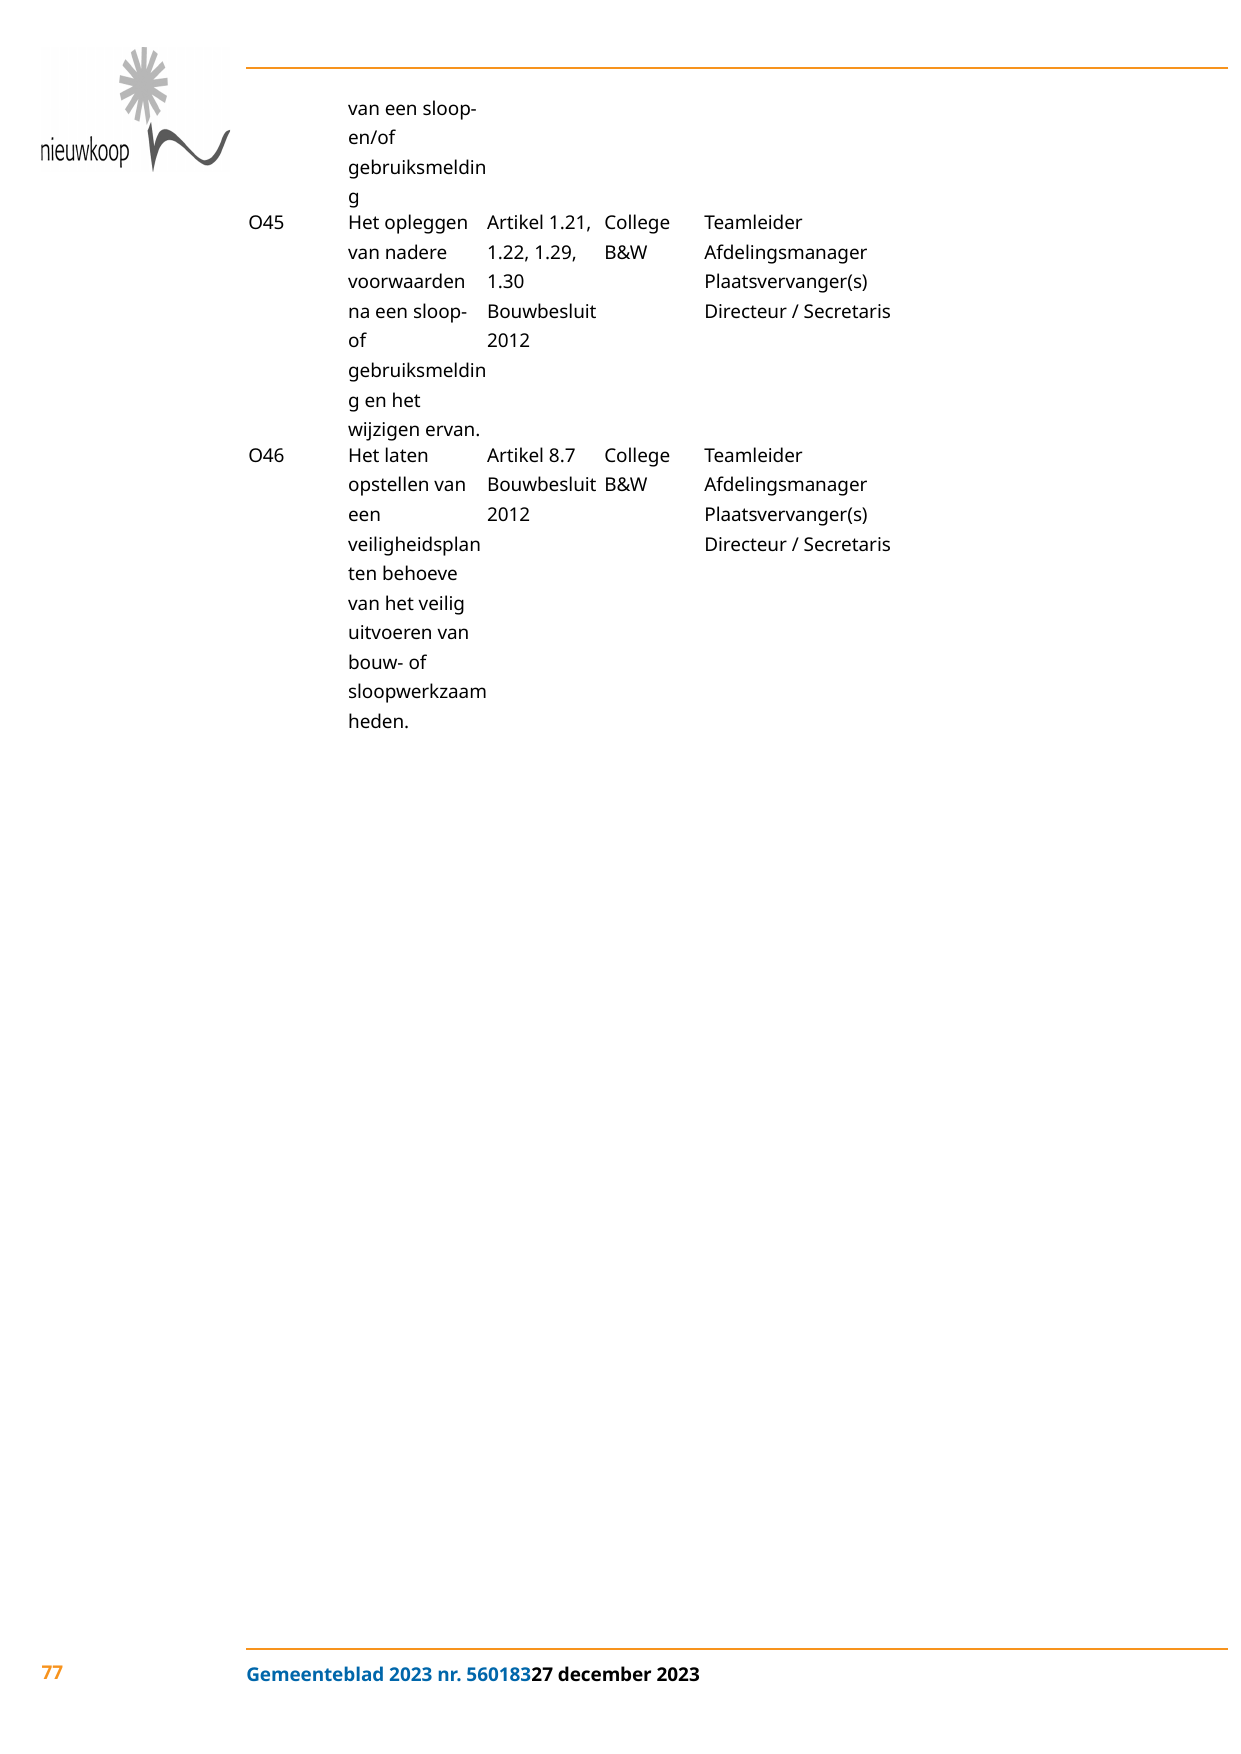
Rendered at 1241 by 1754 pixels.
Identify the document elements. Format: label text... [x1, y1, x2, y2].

table_cell [939, 95, 1039, 209]
table_cell O45 [248, 209, 348, 442]
table_cell [1039, 209, 1152, 442]
table_cell Artikel 8.7 Bouwbesluit 2012 [487, 442, 604, 734]
table_cell O46 [248, 442, 348, 734]
table_cell [704, 95, 939, 209]
table_cell [1039, 442, 1152, 734]
table_cell [939, 209, 1039, 442]
table_cell Artikel 1.21, 1.22, 1.29, 1.30 Bouwbesluit 2012 [487, 209, 604, 442]
table_cell Teamleider Afdelingsmanager Plaatsvervanger(s) Directeur / Secretaris [704, 442, 939, 734]
table_cell Het laten opstellen van een veiligheidsplan ten behoeve van het veilig uitvoeren van bouw- of sloopwerkzaamheden. [348, 442, 487, 734]
table_cell [604, 95, 704, 209]
table_cell College B&W [604, 442, 704, 734]
table_cell [1039, 95, 1152, 209]
table_cell [939, 442, 1039, 734]
table_cell [248, 95, 348, 209]
table_cell [487, 95, 604, 209]
table_cell Het opleggen van nadere voorwaarden na een sloop- of gebruiksmelding en het wijzigen ervan. [348, 209, 487, 442]
table_cell Teamleider Afdelingsmanager Plaatsvervanger(s) Directeur / Secretaris [704, 209, 939, 442]
table_cell van een sloop- en/of gebruiksmelding [348, 95, 487, 209]
picture [41, 47, 231, 172]
table_cell College B&W [604, 209, 704, 442]
